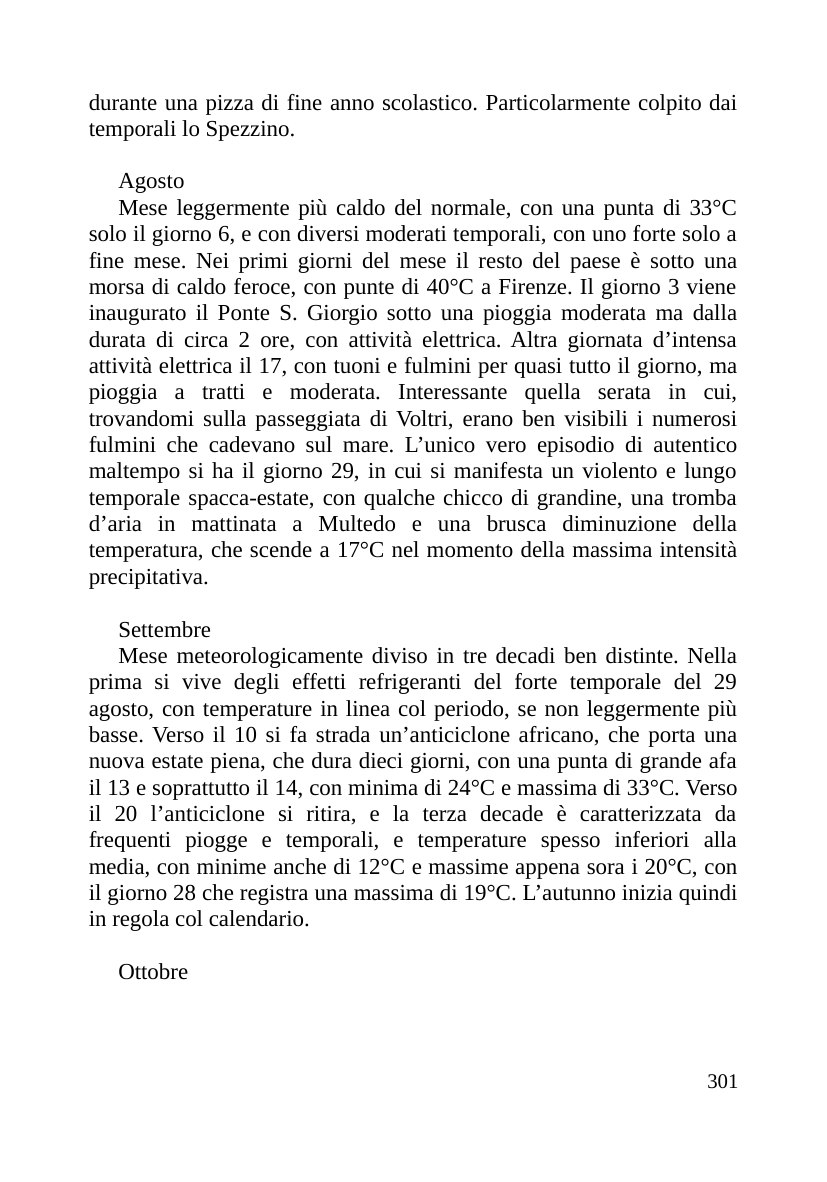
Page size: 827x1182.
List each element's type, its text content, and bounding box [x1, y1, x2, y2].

text Mese meteorologicamente diviso in tre decadi ben distinte. Nella prima si vive degli effetti refrigeranti del forte temporale del 29 agosto, con temperature in linea col periodo, se non leggermente più basse. Verso il 10 si fa strada un’anticiclone africano, che porta una nuova estate piena, che dura dieci giorni, con una punta di grande afa il 13 e soprattutto il 14, con minima di 24°C e massima di 33°C. Verso il 20 l’anticiclone si ritira, e la terza decade è caratterizzata da frequenti piogge e temporali, e temperature spesso inferiori alla media, con minime anche di 12°C e massime appena sora i 20°C, con il giorno 28 che registra una massima di 19°C. L’autunno inizia quindi in regola col calendario. [88, 642, 738, 932]
text Settembre [88, 616, 738, 642]
text Agosto [88, 168, 738, 194]
text Mese leggermente più caldo del normale, con una punta di 33°C solo il giorno 6, e con diversi moderati temporali, con uno forte solo a fine mese. Nei primi giorni del mese il resto del paese è sotto una morsa di caldo feroce, con punte di 40°C a Firenze. Il giorno 3 viene inaugurato il Ponte S. Giorgio sotto una pioggia moderata ma dalla durata di circa 2 ore, con attività elettrica. Altra giornata d’intensa attività elettrica il 17, con tuoni e fulmini per quasi tutto il giorno, ma pioggia a tratti e moderata. Interessante quella serata in cui, trovandomi sulla passeggiata di Voltri, erano ben visibili i numerosi fulmini che cadevano sul mare. L’unico vero episodio di autentico maltempo si ha il giorno 29, in cui si manifesta un violento e lungo temporale spacca-estate, con qualche chicco di grandine, una tromba d’aria in mattinata a Multedo e una brusca diminuzione della temperatura, che scende a 17°C nel momento della massima intensità precipitativa. [88, 194, 738, 589]
text Ottobre [88, 958, 738, 984]
text durante una pizza di fine anno scolastico. Particolarmente colpito dai temporali lo Spezzino. [88, 88, 738, 141]
